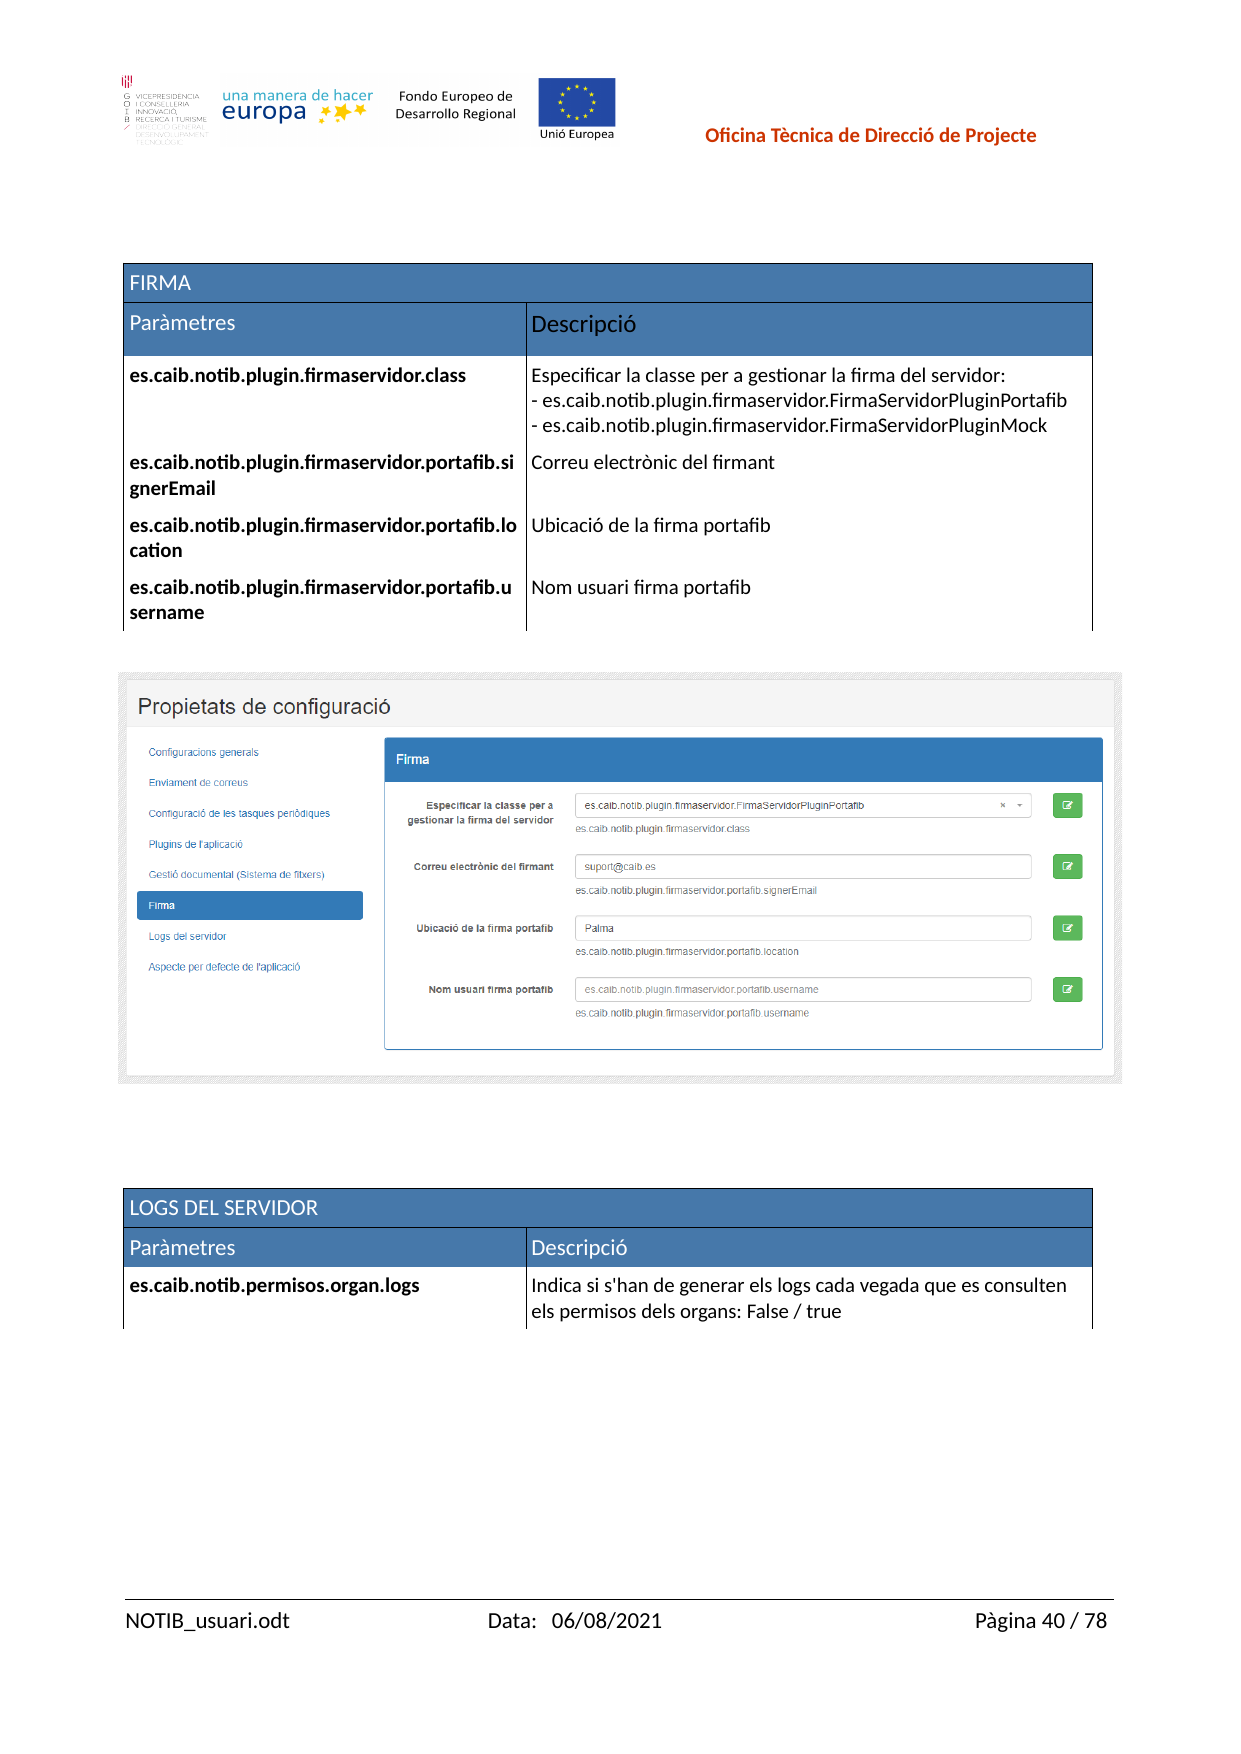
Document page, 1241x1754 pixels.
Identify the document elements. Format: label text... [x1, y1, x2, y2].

table_cell es.caib.notib.plugin.firmaservidor.portafib.signerEmail [124, 444, 526, 506]
table_cell es.caib.notib.plugin.firmaservidor.portafib.username [124, 568, 526, 631]
table_cell Nom usuari firma portafib [527, 568, 1092, 631]
picture [118, 73, 213, 147]
table_cell es.caib.notib.permisos.organ.logs [124, 1267, 526, 1329]
table_cell Indica si s'han de generar els logs cada vegada que es consulten els permisos dels organs: False / true [527, 1267, 1092, 1329]
picture [118, 672, 1123, 1084]
table_cell Especificar la classe per a gestionar la firma del servidor: - es.caib.notib.plugin.firmaservidor.FirmaServidorPluginPortafib - es.caib.notib.plugin.firmaservidor.FirmaServidorPluginMock [527, 356, 1092, 444]
table_cell Descripció [527, 303, 1092, 356]
picture [219, 73, 621, 147]
table_cell es.caib.notib.plugin.firmaservidor.portafib.location [124, 506, 526, 568]
table_cell Paràmetres [124, 1228, 526, 1267]
table_cell Correu electrònic del firmant [527, 444, 1092, 506]
table_header LOGS DEL SERVIDOR [124, 1189, 1092, 1227]
table_cell es.caib.notib.plugin.firmaservidor.class [124, 356, 526, 444]
table_cell Descripció [527, 1228, 1092, 1267]
table_cell Ubicació de la firma portafib [527, 506, 1092, 568]
table_header FIRMA [124, 264, 1092, 302]
table_cell Paràmetres [124, 303, 526, 356]
